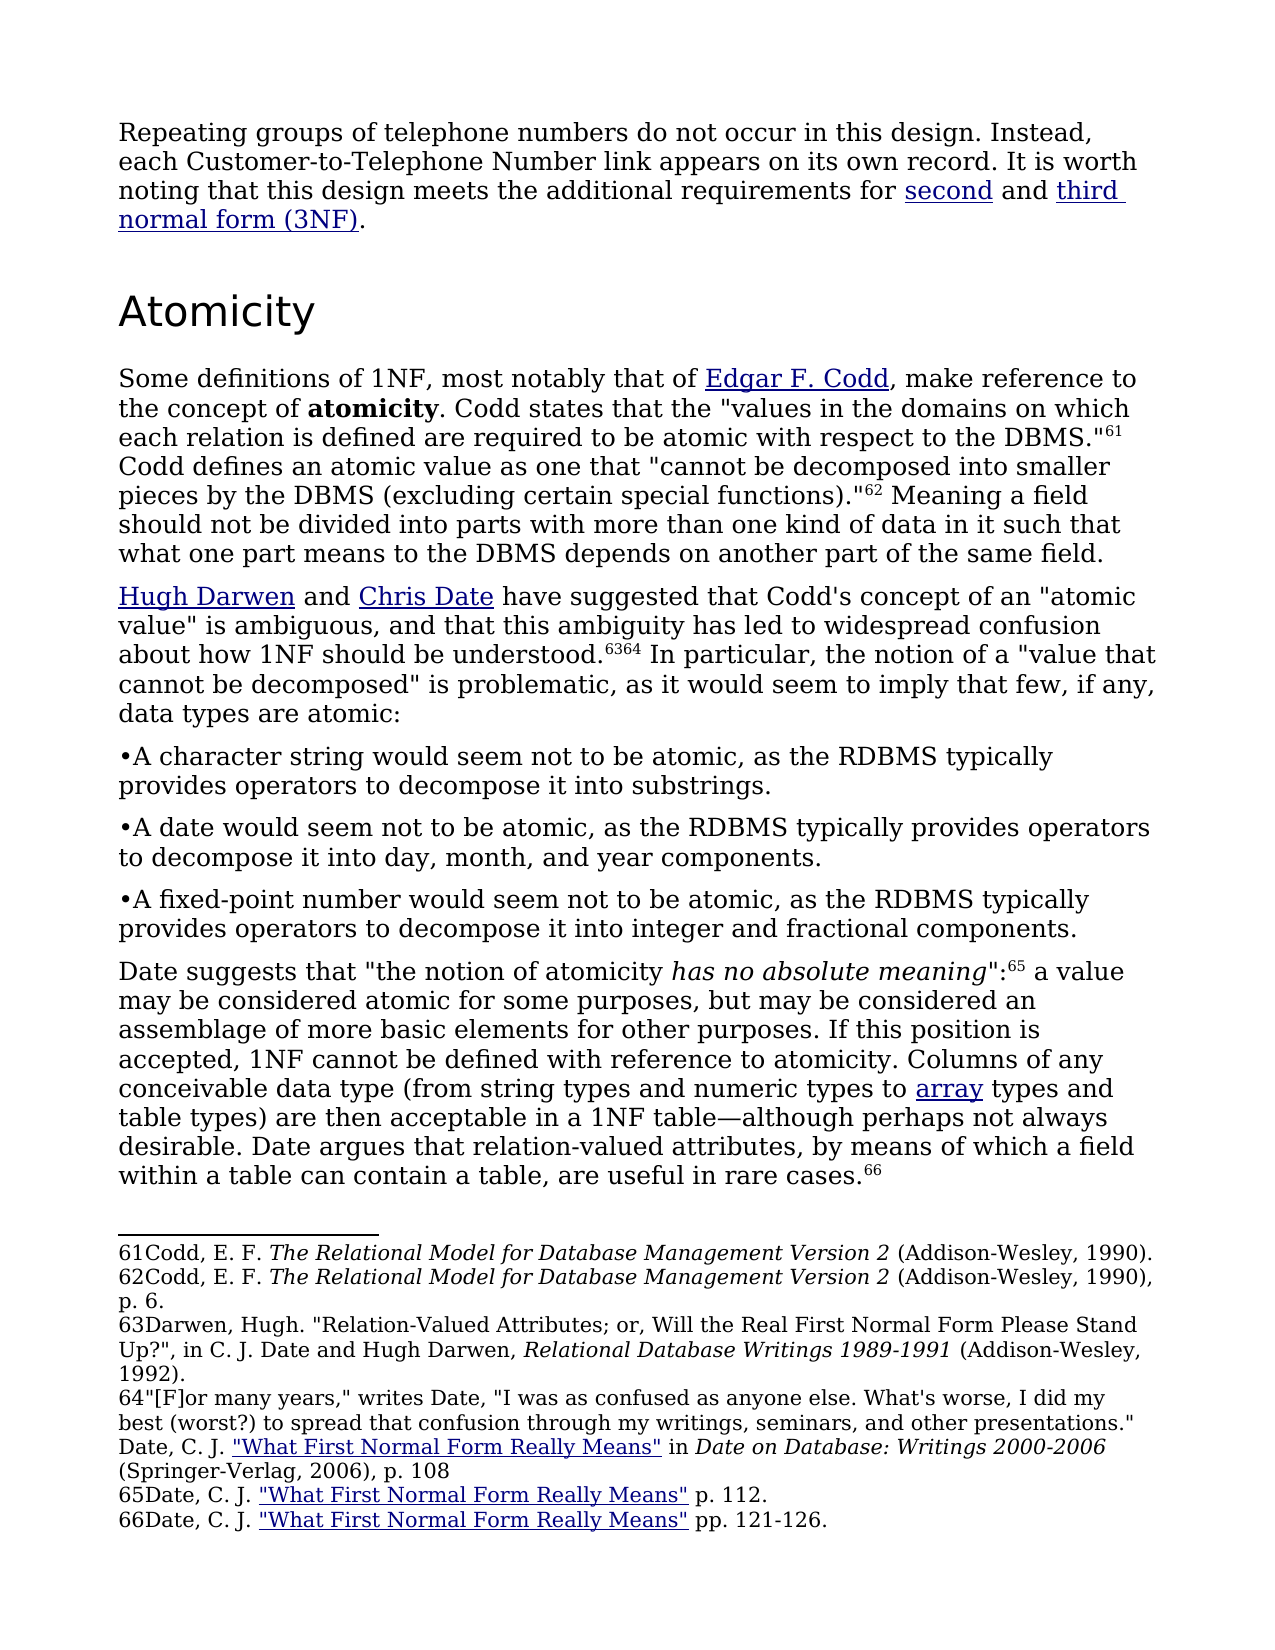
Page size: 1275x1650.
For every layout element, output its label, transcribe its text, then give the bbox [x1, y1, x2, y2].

text Some definitions of 1NF, most notably that of Edgar F. Codd, make reference to the concept of atomicity. Codd states that the "values in the domains on which each relation is defined are required to be atomic with respect to the DBMS." Codd defines an atomic value as one that "cannot be decomposed into smaller pieces by the DBMS (excluding certain special functions)." Meaning a field should not be divided into parts with more than one kind of data in it such that what one part means to the DBMS depends on another part of the same field. [118, 364, 1157, 569]
text Hugh Darwen and Chris Date have suggested that Codd's concept of an "atomic value" is ambiguous, and that this ambiguity has led to widespread confusion about how 1NF should be understood. In particular, the notion of a "value that cannot be decomposed" is problematic, as it would seem to imply that few, if any, data types are atomic: [118, 582, 1157, 728]
text Darwen, Hugh. "Relation-Valued Attributes; or, Will the Real First Normal Form Please Stand Up?", in C. J. Date and Hugh Darwen, Relational Database Writings 1989-1991 (Addison-Wesley, 1992). [118, 1313, 1157, 1386]
list A fixed-point number would seem not to be atomic, as the RDBMS typically provides operators to decompose it into integer and fractional components. [118, 885, 1157, 944]
list A date would seem not to be atomic, as the RDBMS typically provides operators to decompose it into day, month, and year components. [118, 813, 1157, 872]
list A character string would seem not to be atomic, as the RDBMS typically provides operators to decompose it into substrings. [118, 742, 1157, 800]
subtitle Atomicity [118, 287, 1157, 336]
text Codd, E. F. The Relational Model for Database Management Version 2 (Addison-Wesley, 1990). [118, 1241, 1157, 1265]
text Date, C. J. "What First Normal Form Really Means" pp. 121-126. [118, 1508, 1157, 1532]
text Codd, E. F. The Relational Model for Database Management Version 2 (Addison-Wesley, 1990), p. 6. [118, 1265, 1157, 1313]
text "[F]or many years," writes Date, "I was as confused as anyone else. What's worse, I did my best (worst?) to spread that confusion through my writings, seminars, and other presentations." Date, C. J. "What First Normal Form Really Means" in Date on Database: Writings 2000-2006 (Springer-Verlag, 2006), p. 108 [118, 1386, 1157, 1483]
text Date suggests that "the notion of atomicity has no absolute meaning": a value may be considered atomic for some purposes, but may be considered an assemblage of more basic elements for other purposes. If this position is accepted, 1NF cannot be defined with reference to atomicity. Columns of any conceivable data type (from string types and numeric types to array types and table types) are then acceptable in a 1NF table—although perhaps not always desirable. Date argues that relation-valued attributes, by means of which a field within a table can contain a table, are useful in rare cases. [118, 957, 1157, 1191]
text Date, C. J. "What First Normal Form Really Means" p. 112. [118, 1483, 1157, 1508]
text Repeating groups of telephone numbers do not occur in this design. Instead, each Customer-to-Telephone Number link appears on its own record. It is worth noting that this design meets the additional requirements for second and third normal form (3NF). [118, 118, 1157, 235]
